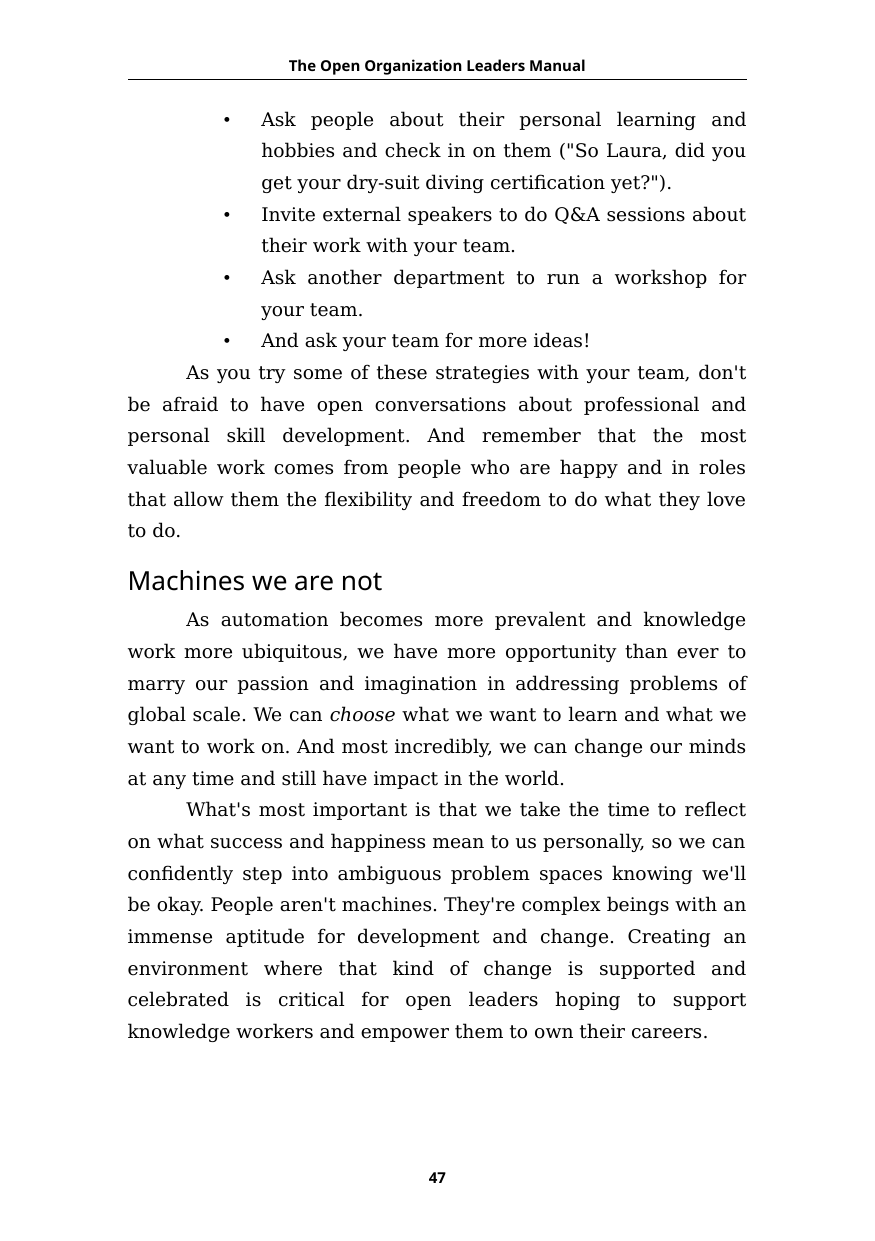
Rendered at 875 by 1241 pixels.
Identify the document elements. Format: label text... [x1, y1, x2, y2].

list And ask your team for more ideas! [223, 330, 747, 352]
list Ask people about their personal learning and hobbies and check in on them ("So Laura, did you get your dry-suit diving certification yet?"). [223, 109, 747, 194]
list Ask another department to run a workshop for your team. [223, 267, 747, 321]
subtitle Machines we are not [127, 567, 747, 597]
text As you try some of these strategies with your team, don't be afraid to have open conversations about professional and personal skill development. And remember that the most valuable work comes from people who are happy and in roles that allow them the flexibility and freedom to do what they love to do. [127, 362, 747, 542]
text As automation becomes more prevalent and knowledge work more ubiquitous, we have more opportunity than ever to marry our passion and imagination in addressing problems of global scale. We can choose what we want to learn and what we want to work on. And most incredibly, we can change our minds at any time and still have impact in the world. [127, 609, 747, 790]
text What's most important is that we take the time to reflect on what success and happiness mean to us personally, so we can confidently step into ambiguous problem spaces knowing we'll be okay. People aren't machines. They're complex beings with an immense aptitude for development and change. Creating an environment where that kind of change is supported and celebrated is critical for open leaders hoping to support knowledge workers and empower them to own their careers. [127, 799, 747, 1043]
list Invite external speakers to do Q&A sessions about their work with your team. [223, 204, 747, 257]
